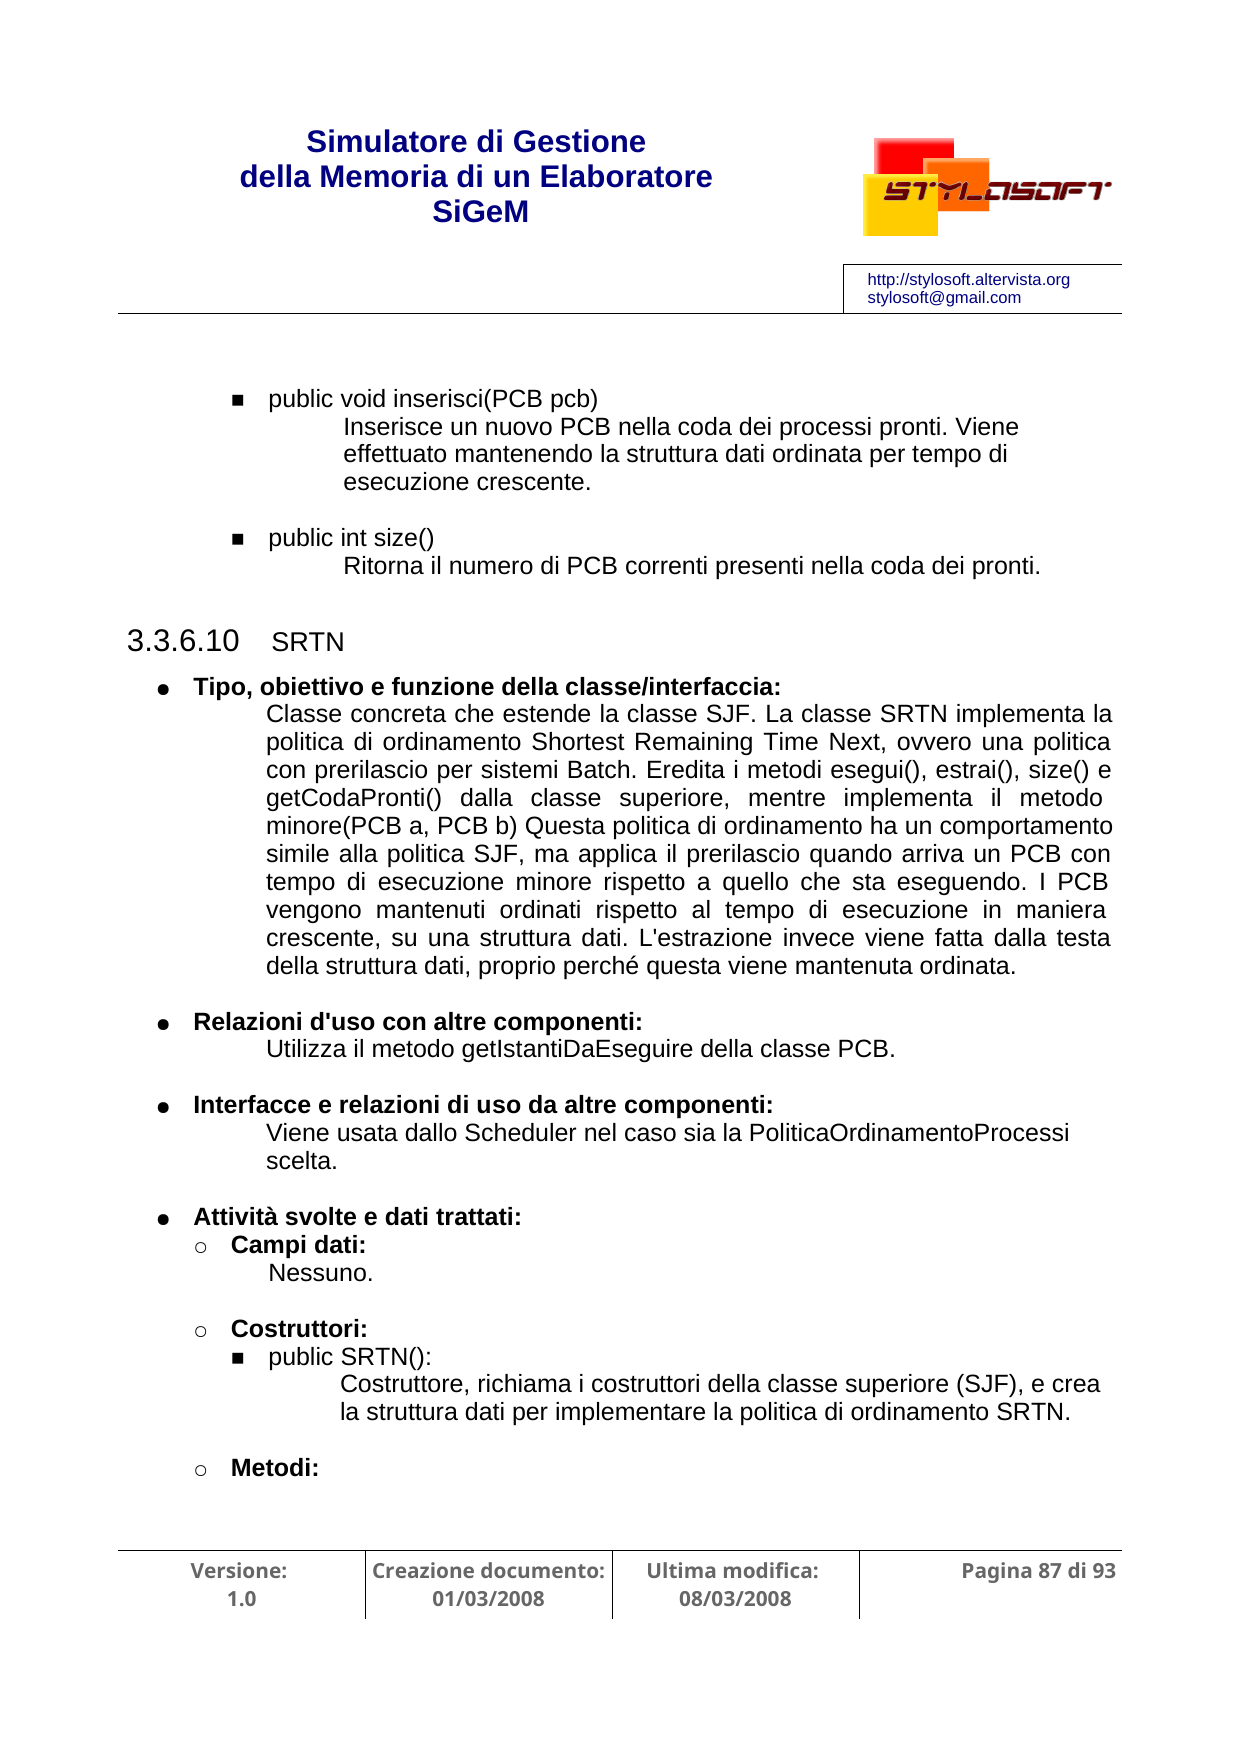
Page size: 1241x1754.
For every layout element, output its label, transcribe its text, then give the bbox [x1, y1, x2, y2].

list Classe concreta che estende la classe SJF. La classe SRTN implementa la politica di ordinamento Shortest Remaining Time Next, ovvero una politica con prerilascio per sistemi Batch. Eredita i metodi esegui(), estrai(), size() e getCodaPronti() dalla classe superiore, mentre implementa il metodo minore(PCB a, PCB b) Questa politica di ordinamento ha un comportamento simile alla politica SJF, ma applica il prerilascio quando arriva un PCB con tempo di esecuzione minore rispetto a quello che sta eseguendo. I PCB vengono mantenuti ordinati rispetto al tempo di esecuzione in maniera crescente, su una struttura dati. L'estrazione invece viene fatta dalla testa della struttura dati, proprio perché questa viene mantenuta ordinata. [156, 700, 1122, 979]
list Viene usata dallo Scheduler nel caso sia la PoliticaOrdinamentoProcessi scelta. [156, 1119, 1122, 1175]
list Relazioni d'uso con altre componenti: [156, 1007, 1122, 1035]
list Costruttori: [193, 1314, 1122, 1342]
text Costruttore, richiama i costruttori della classe superiore (SJF), e crea la struttura dati per implementare la politica di ordinamento SRTN. [118, 1370, 1122, 1426]
list public SRTN(): [231, 1342, 1122, 1370]
list Ritorna il numero di PCB correnti presenti nella coda dei pronti. [306, 552, 1122, 580]
list Tipo, obiettivo e funzione della classe/interfaccia: [156, 672, 1122, 700]
list Inserisce un nuovo PCB nella coda dei processi pronti. Viene effettuato mantenendo la struttura dati ordinata per tempo di esecuzione crescente. [306, 412, 1122, 496]
list Interfacce e relazioni di uso da altre componenti: [156, 1091, 1122, 1119]
subtitle SRTN [118, 623, 1122, 657]
list Utilizza il metodo getIstantiDaEseguire della classe PCB. [156, 1035, 1122, 1063]
list Nessuno. [231, 1258, 1122, 1286]
list Attività svolte e dati trattati: [156, 1203, 1122, 1231]
list Metodi: [193, 1454, 1122, 1482]
picture [848, 123, 1117, 247]
list public int size() [231, 524, 1122, 552]
list Campi dati: [193, 1231, 1122, 1258]
list public void inserisci(PCB pcb) [231, 384, 1122, 412]
